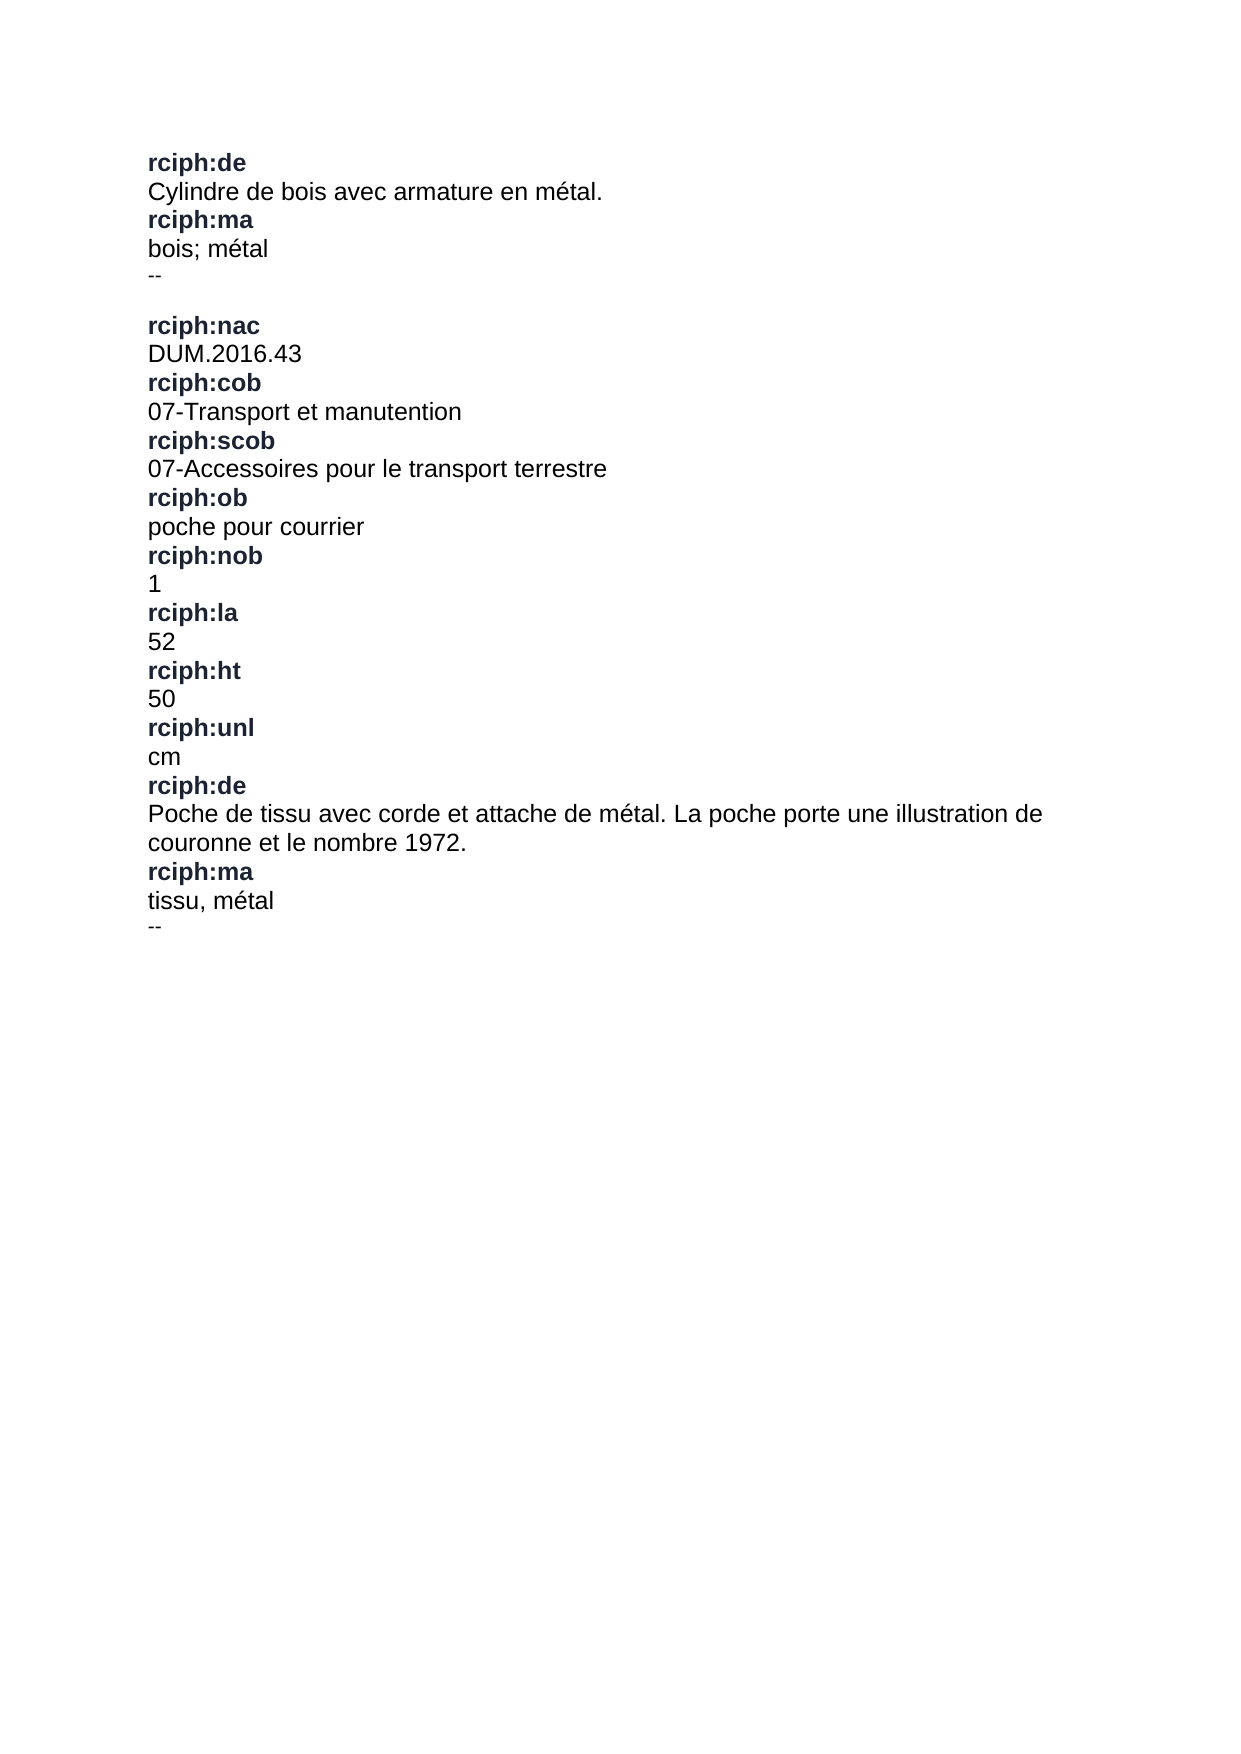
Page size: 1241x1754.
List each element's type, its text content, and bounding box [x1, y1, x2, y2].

text 50 [148, 684, 1092, 713]
text cm [148, 742, 1092, 771]
text rciph:de [148, 148, 1092, 176]
text rciph:scob [148, 426, 1092, 454]
text 1 [148, 569, 1092, 598]
text bois; métal [148, 234, 1092, 263]
text rciph:ma [148, 205, 1092, 234]
text rciph:ht [148, 656, 1092, 684]
text Poche de tissu avec corde et attache de métal. La poche porte une illustration de couronne et le nombre 1972. [148, 799, 1092, 857]
text 07-Transport et manutention [148, 397, 1092, 426]
text 07-Accessoires pour le transport terrestre [148, 454, 1092, 483]
text rciph:unl [148, 713, 1092, 742]
text rciph:nac [148, 311, 1092, 339]
text -- [148, 263, 1092, 287]
text tissu, métal [148, 886, 1092, 914]
text DUM.2016.43 [148, 339, 1092, 368]
text -- [148, 914, 1092, 938]
text 52 [148, 627, 1092, 656]
text rciph:ma [148, 857, 1092, 886]
text rciph:cob [148, 368, 1092, 397]
text rciph:ob [148, 483, 1092, 512]
text rciph:la [148, 598, 1092, 627]
text poche pour courrier [148, 512, 1092, 541]
text rciph:nob [148, 541, 1092, 569]
text rciph:de [148, 771, 1092, 799]
text Cylindre de bois avec armature en métal. [148, 176, 1092, 205]
